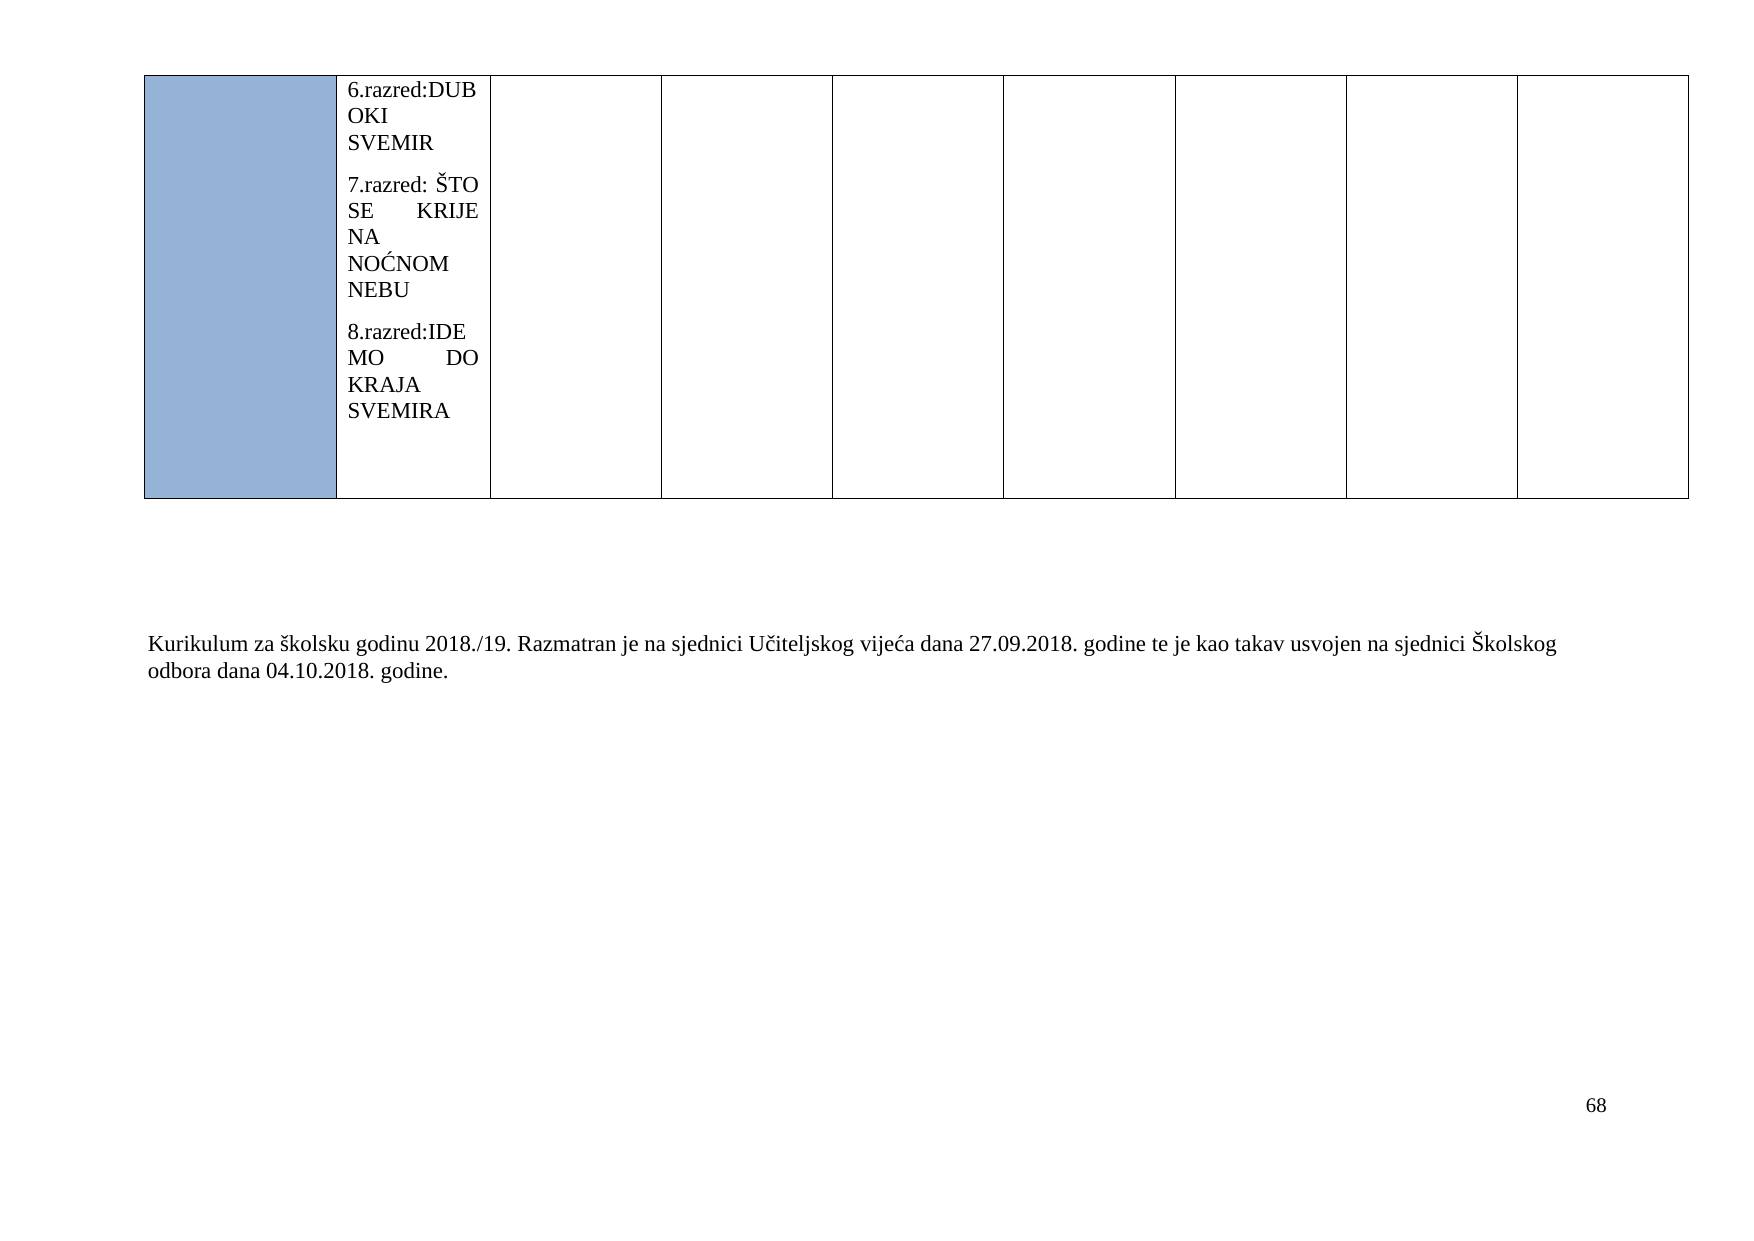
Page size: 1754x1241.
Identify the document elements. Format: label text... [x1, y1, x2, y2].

table_cell [833, 76, 1003, 498]
table_cell [1004, 76, 1175, 498]
table_cell [1347, 76, 1517, 498]
table_cell [662, 76, 832, 498]
table_cell 6.razred:DUBOKI SVEMIR 7.razred: ŠTO SE KRIJE NA NOĆNOM NEBU 8.razred:IDEMO DO KRAJA SVEMIRA [337, 76, 490, 498]
text Kurikulum za školsku godinu 2018./19. Razmatran je na sjednici Učiteljskog vijeća dana 27.09.2018. godine te je kao takav usvojen na sjednici Školskog odbora dana 04.10.2018. godine. [148, 631, 1606, 683]
table_cell [145, 76, 336, 498]
table_cell [1176, 76, 1346, 498]
table_cell [1518, 76, 1688, 498]
table_cell [491, 76, 661, 498]
